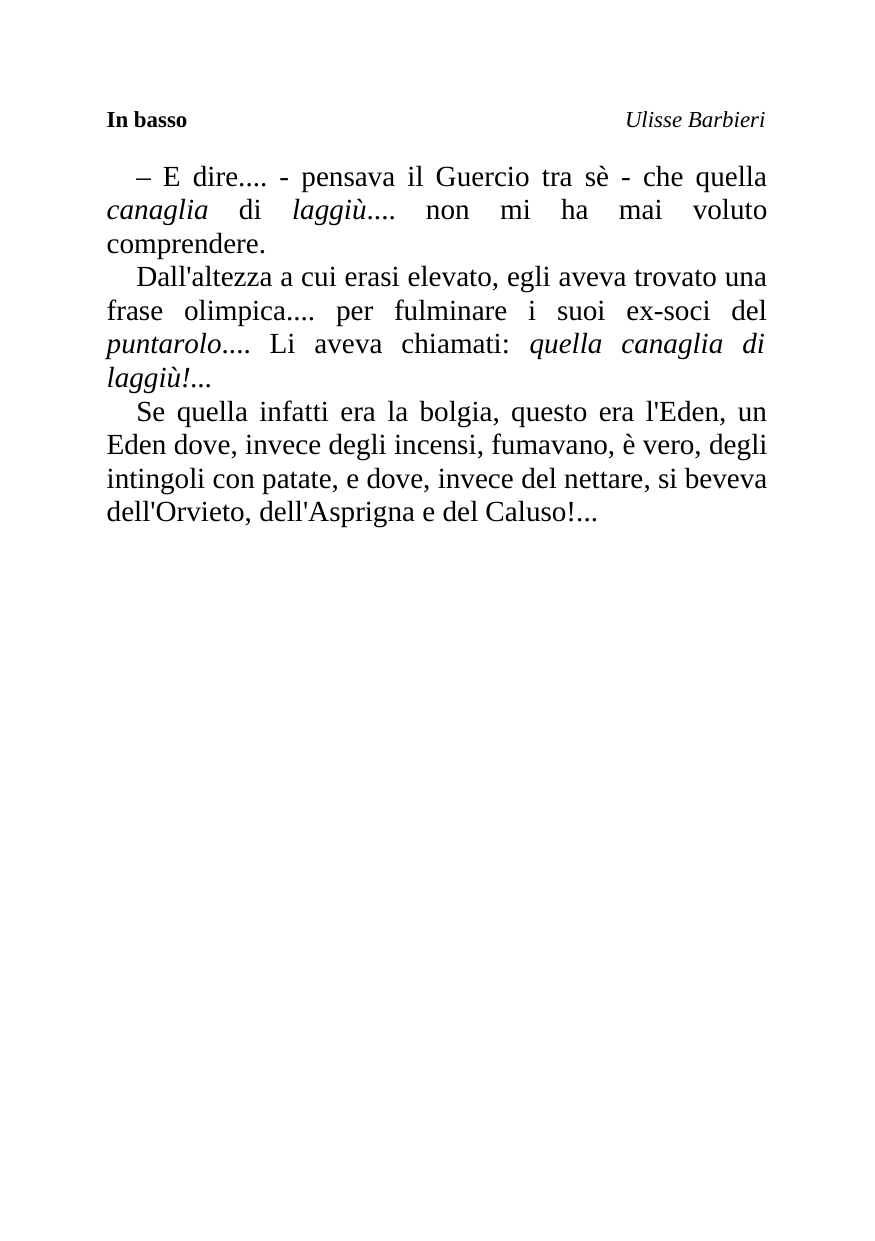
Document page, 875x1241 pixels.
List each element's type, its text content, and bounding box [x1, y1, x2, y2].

text – E dire.... - pensava il Guercio tra sè - che quella canaglia di laggiù.... non mi ha mai voluto comprendere. [106, 159, 768, 259]
text Se quella infatti era la bolgia, questo era l'Eden, un Eden dove, invece degli incensi, fumavano, è vero, degli intingoli con patate, e dove, invece del nettare, si beveva dell'Orvieto, dell'Asprigna e del Caluso!... [106, 394, 768, 528]
text Dall'altezza a cui erasi elevato, egli aveva trovato una frase olimpica.... per fulminare i suoi ex-soci del puntarolo.... Li aveva chiamati: quella canaglia di laggiù!... [106, 259, 768, 394]
